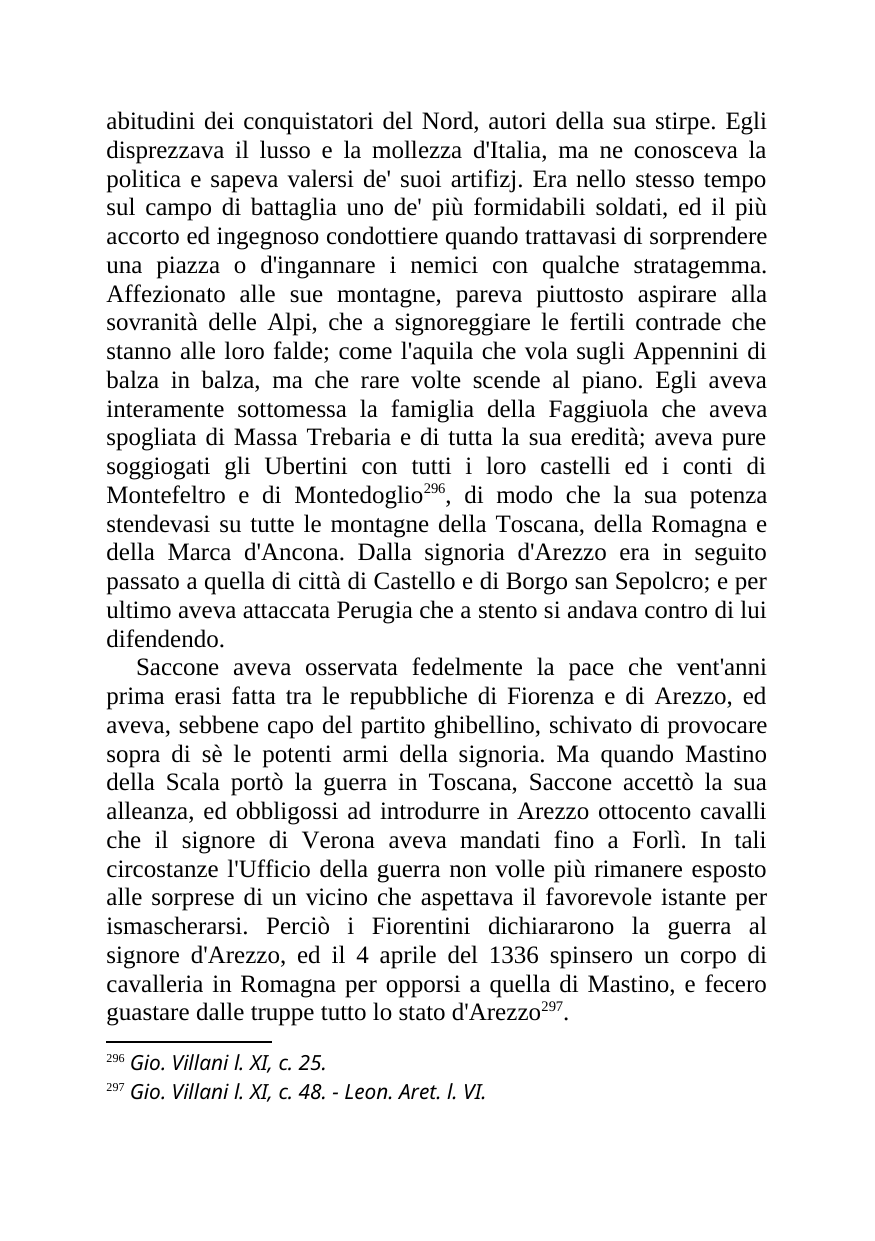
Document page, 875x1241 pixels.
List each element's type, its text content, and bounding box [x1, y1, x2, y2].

text Gio. Villani l. XI, c. 25. [106, 1048, 768, 1077]
text abitudini dei conquistatori del Nord, autori della sua stirpe. Egli disprezzava il lusso e la mollezza d'Italia, ma ne conosceva la politica e sapeva valersi de' suoi artifizj. Era nello stesso tempo sul campo di battaglia uno de' più formidabili soldati, ed il più accorto ed ingegnoso condottiere quando trattavasi di sorprendere una piazza o d'ingannare i nemici con qualche stratagemma. Affezionato alle sue montagne, pareva piuttosto aspirare alla sovranità delle Alpi, che a signoreggiare le fertili contrade che stanno alle loro falde; come l'aquila che vola sugli Appennini di balza in balza, ma che rare volte scende al piano. Egli aveva interamente sottomessa la famiglia della Faggiuola che aveva spogliata di Massa Trebaria e di tutta la sua eredità; aveva pure soggiogati gli Ubertini con tutti i loro castelli ed i conti di Montefeltro e di Montedoglio, di modo che la sua potenza stendevasi su tutte le montagne della Toscana, della Romagna e della Marca d'Ancona. Dalla signoria d'Arezzo era in seguito passato a quella di città di Castello e di Borgo san Sepolcro; e per ultimo aveva attaccata Perugia che a stento si andava contro di lui difendendo. [106, 106, 768, 652]
text Gio. Villani l. XI, c. 48. - Leon. Aret. l. VI. [106, 1077, 768, 1105]
text Saccone aveva osservata fedelmente la pace che vent'anni prima erasi fatta tra le repubbliche di Fiorenza e di Arezzo, ed aveva, sebbene capo del partito ghibellino, schivato di provocare sopra di sè le potenti armi della signoria. Ma quando Mastino della Scala portò la guerra in Toscana, Saccone accettò la sua alleanza, ed obbligossi ad introdurre in Arezzo ottocento cavalli che il signore di Verona aveva mandati fino a Forlì. In tali circostanze l'Ufficio della guerra non volle più rimanere esposto alle sorprese di un vicino che aspettava il favorevole istante per ismascherarsi. Perciò i Fiorentini dichiararono la guerra al signore d'Arezzo, ed il 4 aprile del 1336 spinsero un corpo di cavalleria in Romagna per opporsi a quella di Mastino, e fecero guastare dalle truppe tutto lo stato d'Arezzo. [106, 652, 768, 1026]
